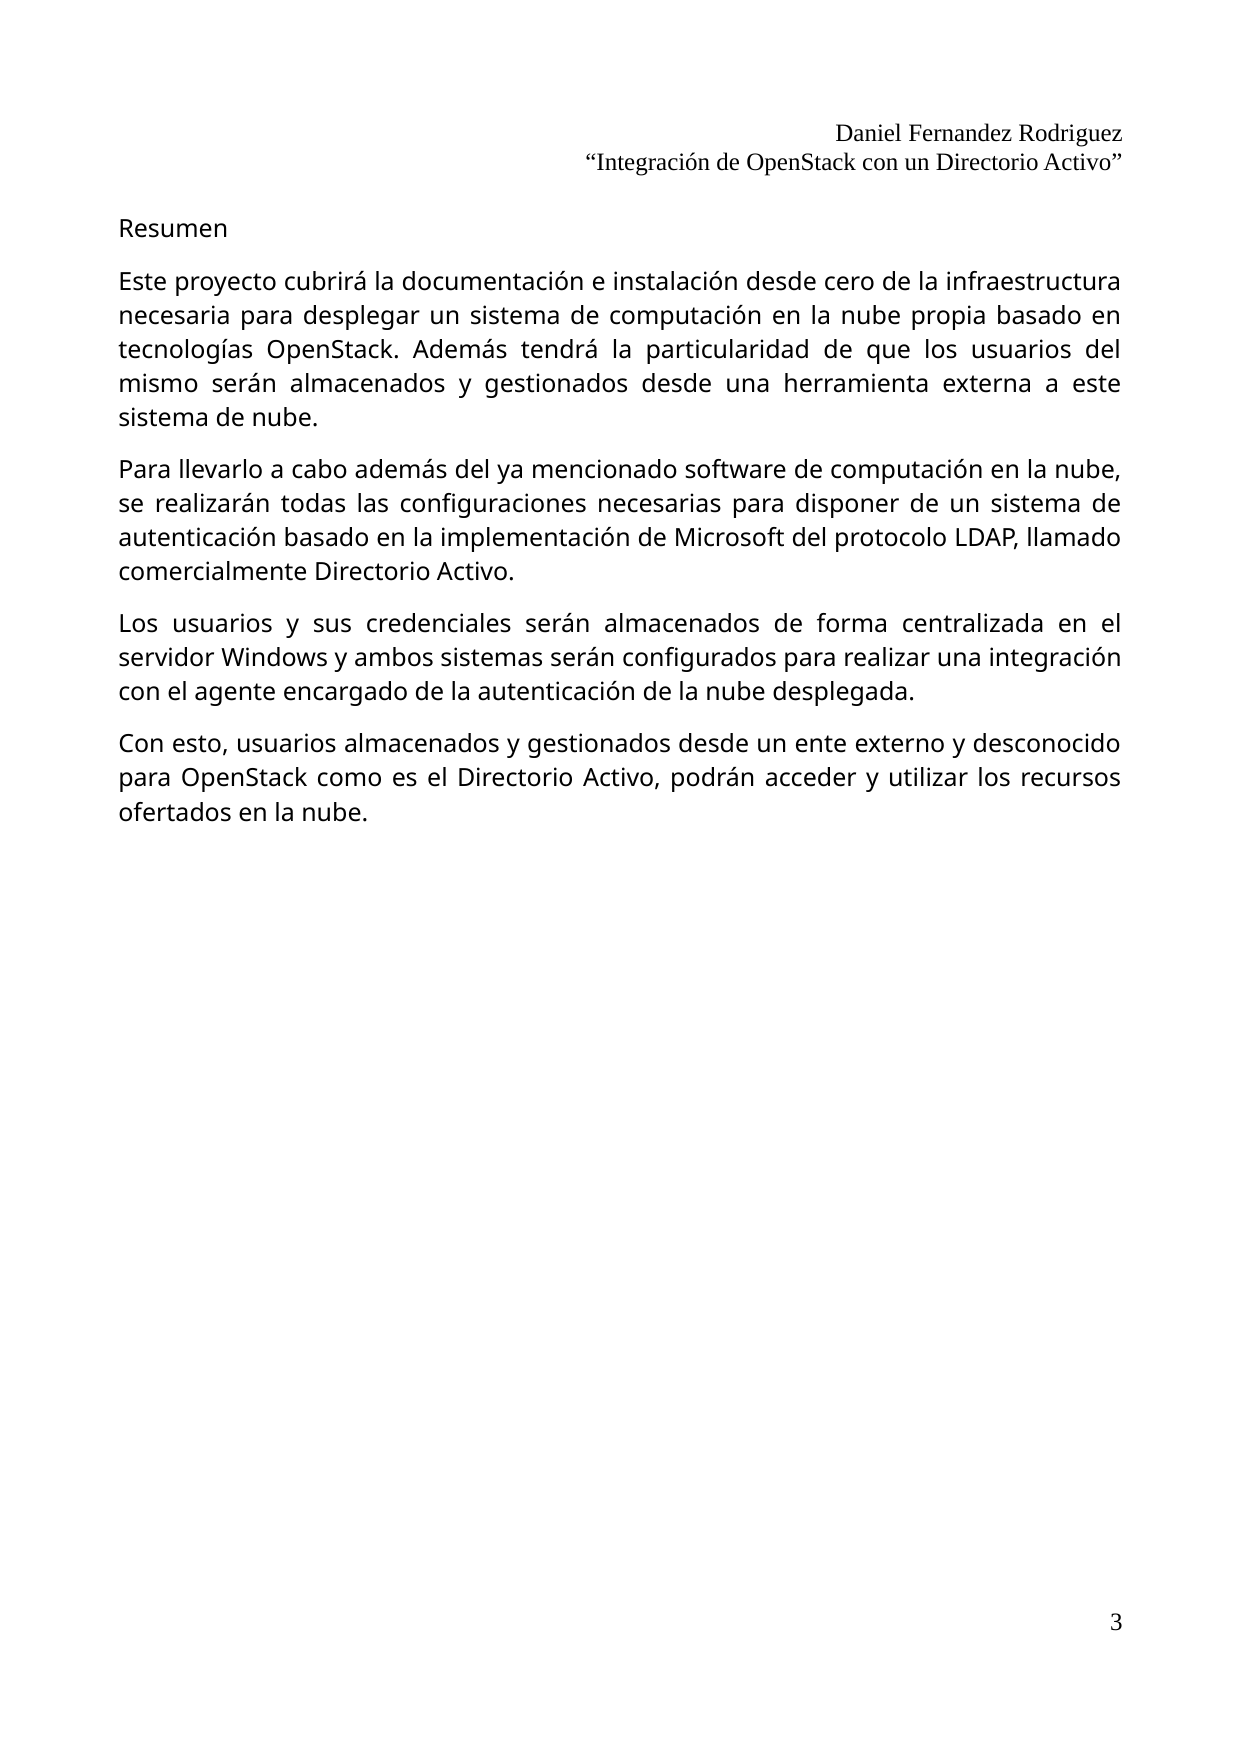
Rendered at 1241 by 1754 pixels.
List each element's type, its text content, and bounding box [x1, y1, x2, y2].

text Este proyecto cubrirá la documentación e instalación desde cero de la infraestructura necesaria para desplegar un sistema de computación en la nube propia basado en tecnologías OpenStack. Además tendrá la particularidad de que los usuarios del mismo serán almacenados y gestionados desde una herramienta externa a este sistema de nube. [118, 263, 1122, 433]
text Para llevarlo a cabo además del ya mencionado software de computación en la nube, se realizarán todas las configuraciones necesarias para disponer de un sistema de autenticación basado en la implementación de Microsoft del protocolo LDAP, llamado comercialmente Directorio Activo. [118, 452, 1122, 588]
text Los usuarios y sus credenciales serán almacenados de forma centralizada en el servidor Windows y ambos sistemas serán configurados para realizar una integración con el agente encargado de la autenticación de la nube desplegada. [118, 606, 1122, 708]
text Con esto, usuarios almacenados y gestionados desde un ente externo y desconocido para OpenStack como es el Directorio Activo, podrán acceder y utilizar los recursos ofertados en la nube. [118, 726, 1122, 828]
text Resumen [118, 211, 1122, 245]
